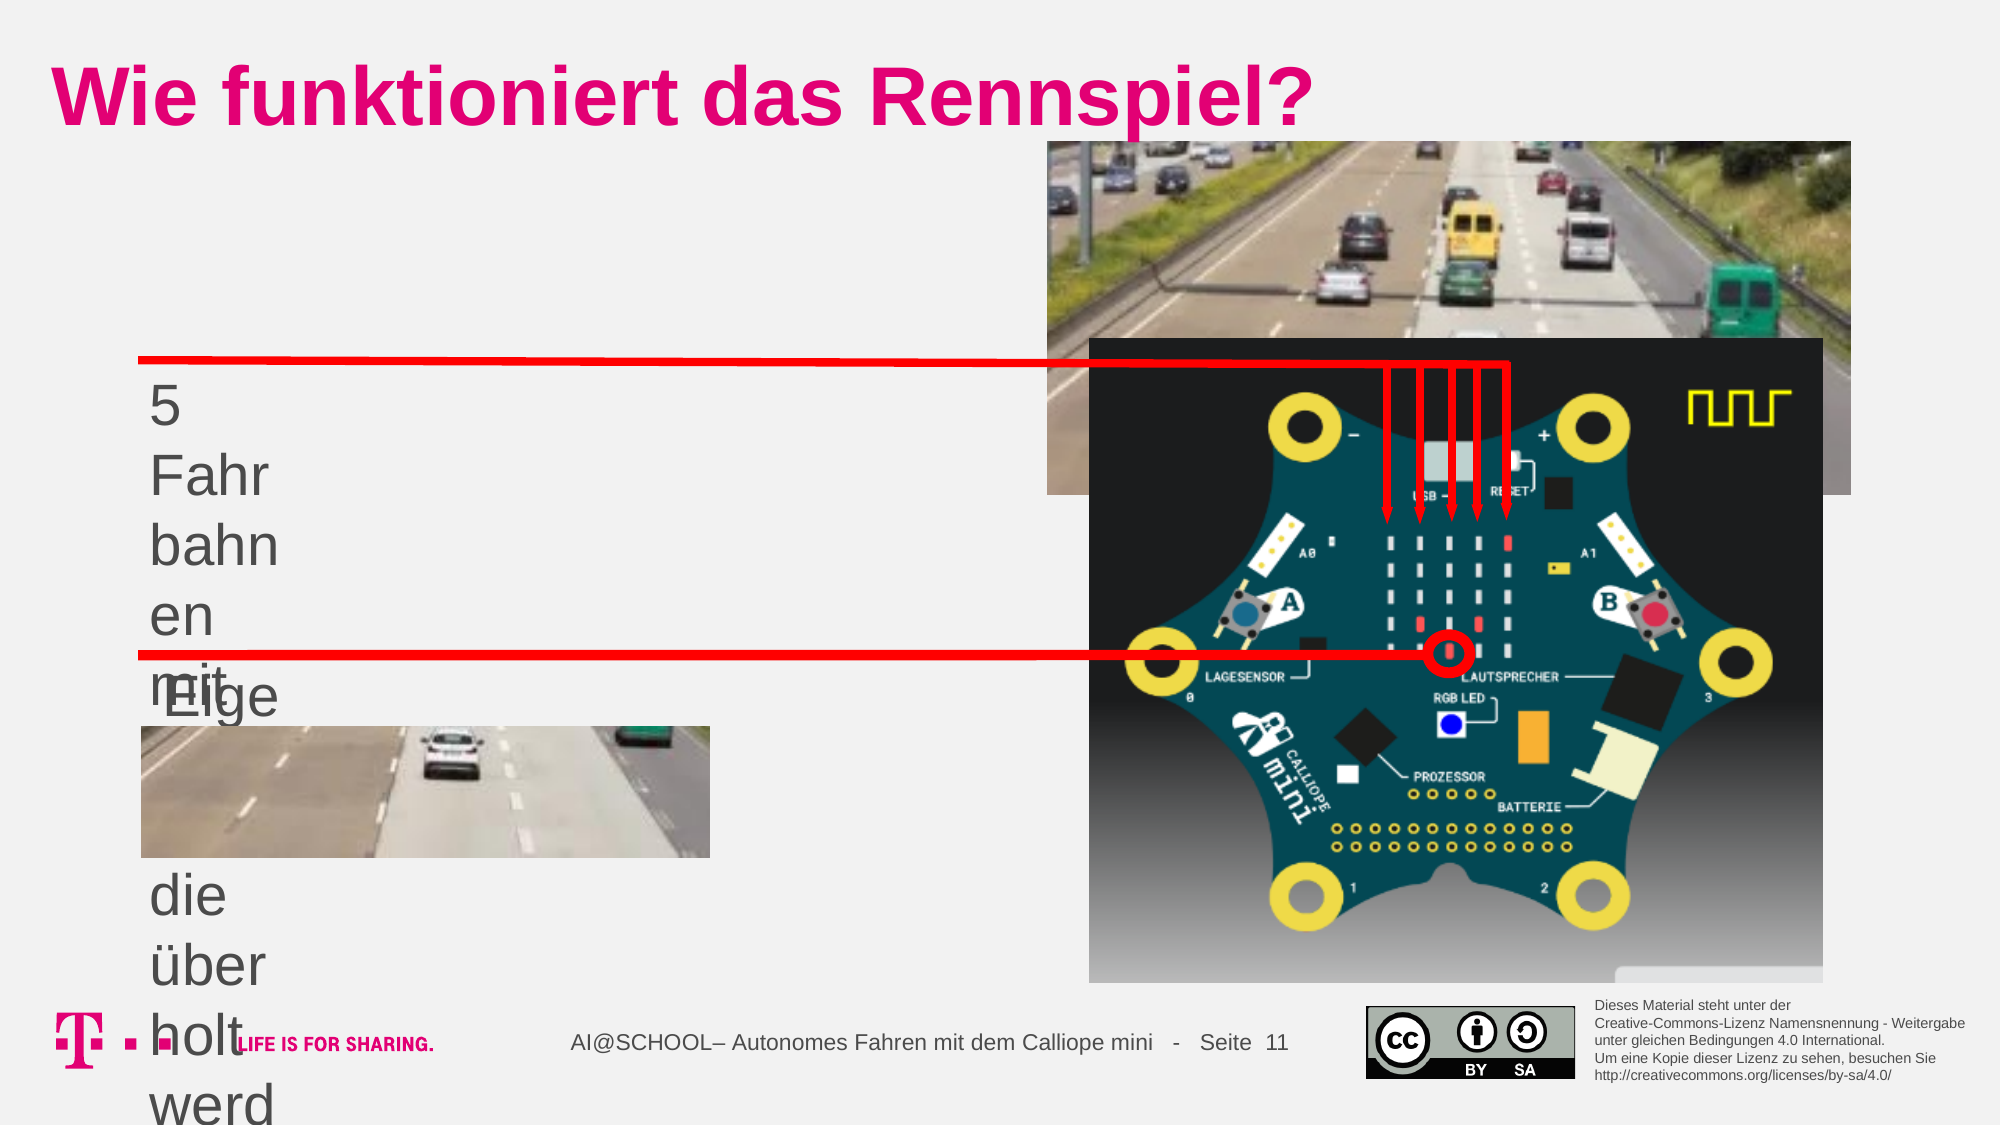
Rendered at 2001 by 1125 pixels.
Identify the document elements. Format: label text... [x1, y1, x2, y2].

text_box Wie funktioniert das Rennspiel? [36, 45, 1964, 174]
picture [1434, 641, 1464, 667]
picture [1047, 174, 1851, 983]
text_box Eigenes Auto [151, 651, 309, 726]
picture [126, 727, 710, 863]
text_box 5 Fahrbahnen mit Autos die überholt werden müssen [138, 361, 296, 454]
